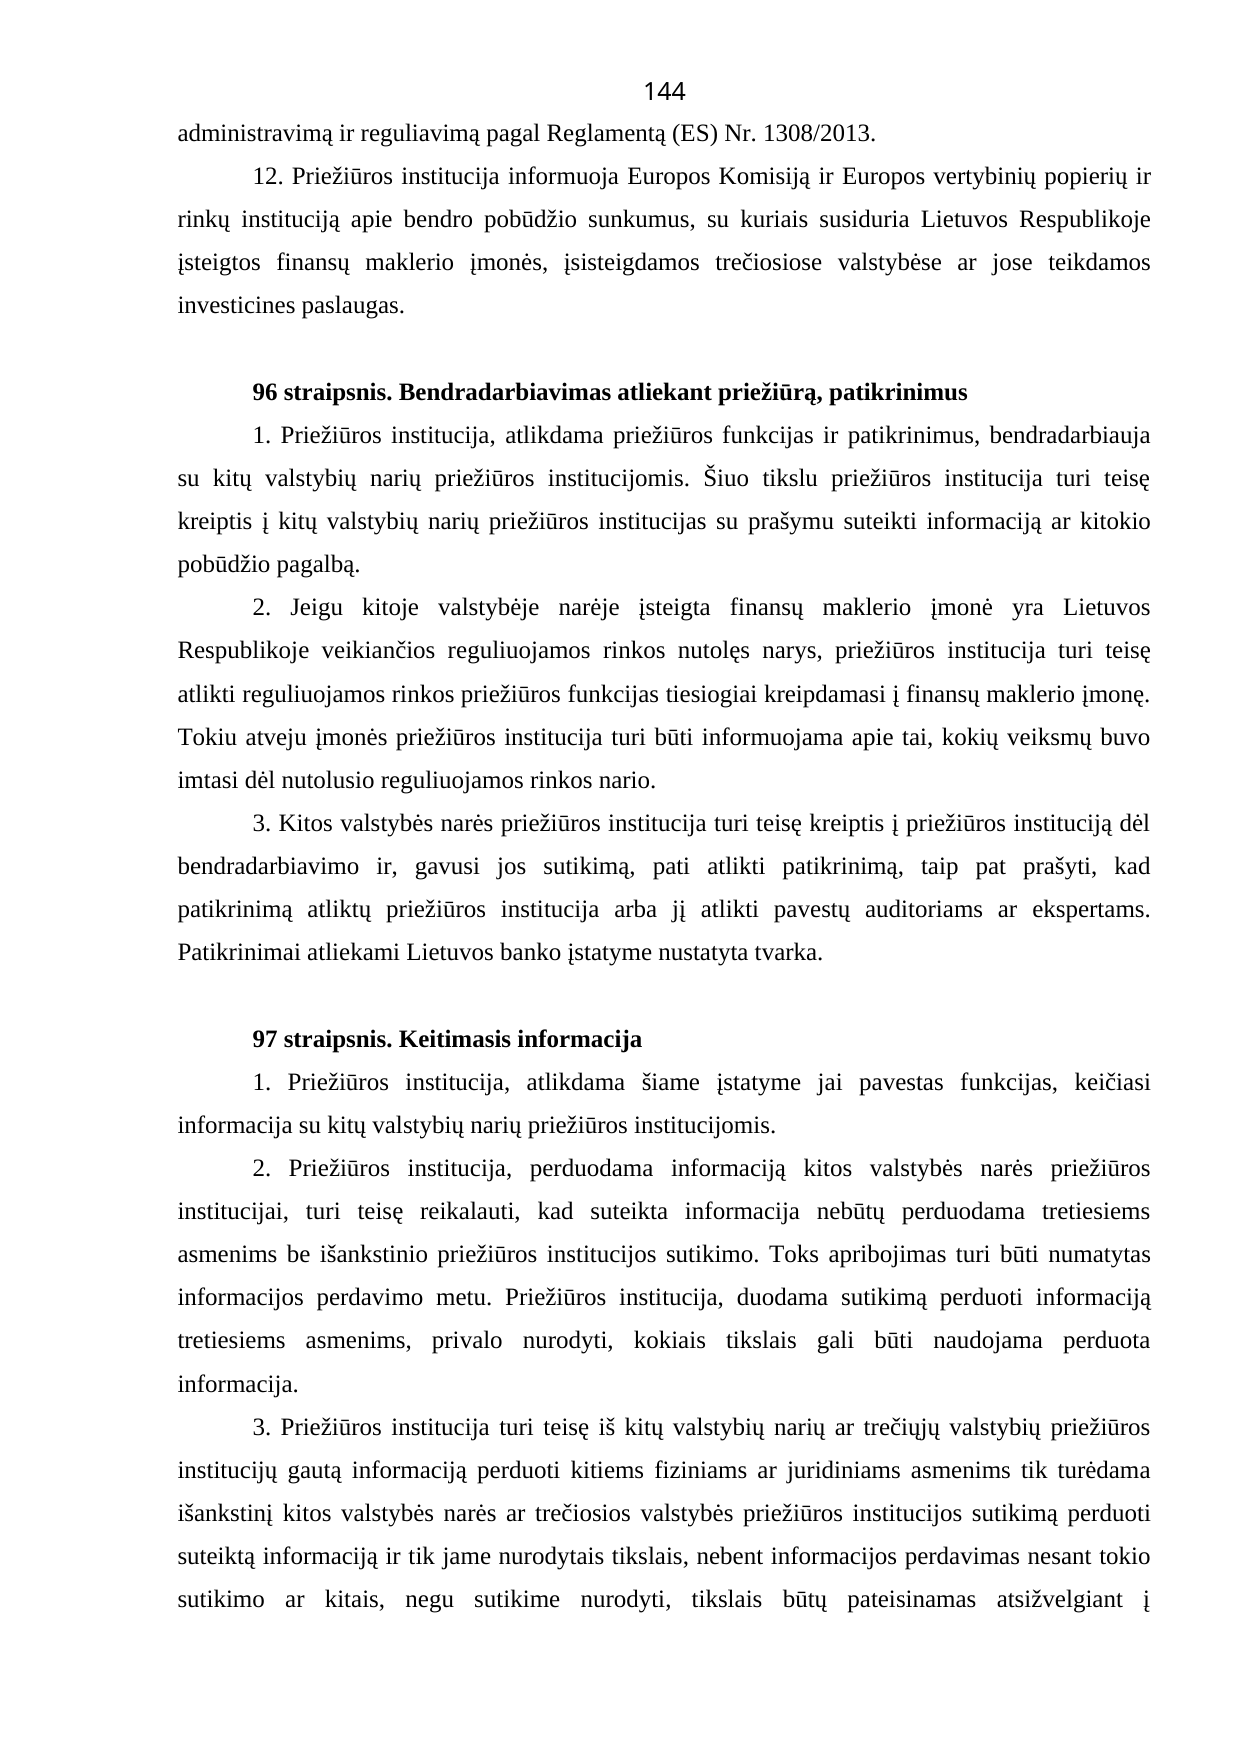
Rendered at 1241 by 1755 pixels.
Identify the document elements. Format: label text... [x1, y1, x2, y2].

text 97 straipsnis. Keitimasis informacija [177, 1024, 1152, 1052]
text administravimą ir reguliavimą pagal Reglamentą (ES) Nr. 1308/2013. [177, 118, 1152, 147]
text 2. Jeigu kitoje valstybėje narėje įsteigta finansų maklerio įmonė yra Lietuvos Respublikoje veikiančios reguliuojamos rinkos nutolęs narys, priežiūros institucija turi teisę atlikti reguliuojamos rinkos priežiūros funkcijas tiesiogiai kreipdamasi į finansų maklerio įmonę. Tokiu atveju įmonės priežiūros institucija turi būti informuojama apie tai, kokių veiksmų buvo imtasi dėl nutolusio reguliuojamos rinkos nario. [177, 592, 1152, 794]
text 12. Priežiūros institucija informuoja Europos Komisiją ir Europos vertybinių popierių ir rinkų instituciją apie bendro pobūdžio sunkumus, su kuriais susiduria Lietuvos Respublikoje įsteigtos finansų maklerio įmonės, įsisteigdamos trečiosiose valstybėse ar jose teikdamos investicines paslaugas. [177, 161, 1152, 319]
text 1. Priežiūros institucija, atlikdama šiame įstatyme jai pavestas funkcijas, keičiasi informacija su kitų valstybių narių priežiūros institucijomis. [177, 1067, 1152, 1139]
text 3. Priežiūros institucija turi teisę iš kitų valstybių narių ar trečiųjų valstybių priežiūros institucijų gautą informaciją perduoti kitiems fiziniams ar juridiniams asmenims tik turėdama išankstinį kitos valstybės narės ar trečiosios valstybės priežiūros institucijos sutikimą perduoti suteiktą informaciją ir tik jame nurodytais tikslais, nebent informacijos perdavimas nesant tokio sutikimo ar kitais, negu sutikime nurodyti, tikslais būtų pateisinamas atsižvelgiant į [177, 1412, 1152, 1613]
text 1. Priežiūros institucija, atlikdama priežiūros funkcijas ir patikrinimus, bendradarbiauja su kitų valstybių narių priežiūros institucijomis. Šiuo tikslu priežiūros institucija turi teisę kreiptis į kitų valstybių narių priežiūros institucijas su prašymu suteikti informaciją ar kitokio pobūdžio pagalbą. [177, 420, 1152, 578]
text 2. Priežiūros institucija, perduodama informaciją kitos valstybės narės priežiūros institucijai, turi teisę reikalauti, kad suteikta informacija nebūtų perduodama tretiesiems asmenims be išankstinio priežiūros institucijos sutikimo. Toks apribojimas turi būti numatytas informacijos perdavimo metu. Priežiūros institucija, duodama sutikimą perduoti informaciją tretiesiems asmenims, privalo nurodyti, kokiais tikslais gali būti naudojama perduota informacija. [177, 1153, 1152, 1397]
text 3. Kitos valstybės narės priežiūros institucija turi teisę kreiptis į priežiūros instituciją dėl bendradarbiavimo ir, gavusi jos sutikimą, pati atlikti patikrinimą, taip pat prašyti, kad patikrinimą atliktų priežiūros institucija arba jį atlikti pavestų auditoriams ar ekspertams. Patikrinimai atliekami Lietuvos banko įstatyme nustatyta tvarka. [177, 808, 1152, 966]
text 96 straipsnis. Bendradarbiavimas atliekant priežiūrą, patikrinimus [177, 377, 1152, 406]
